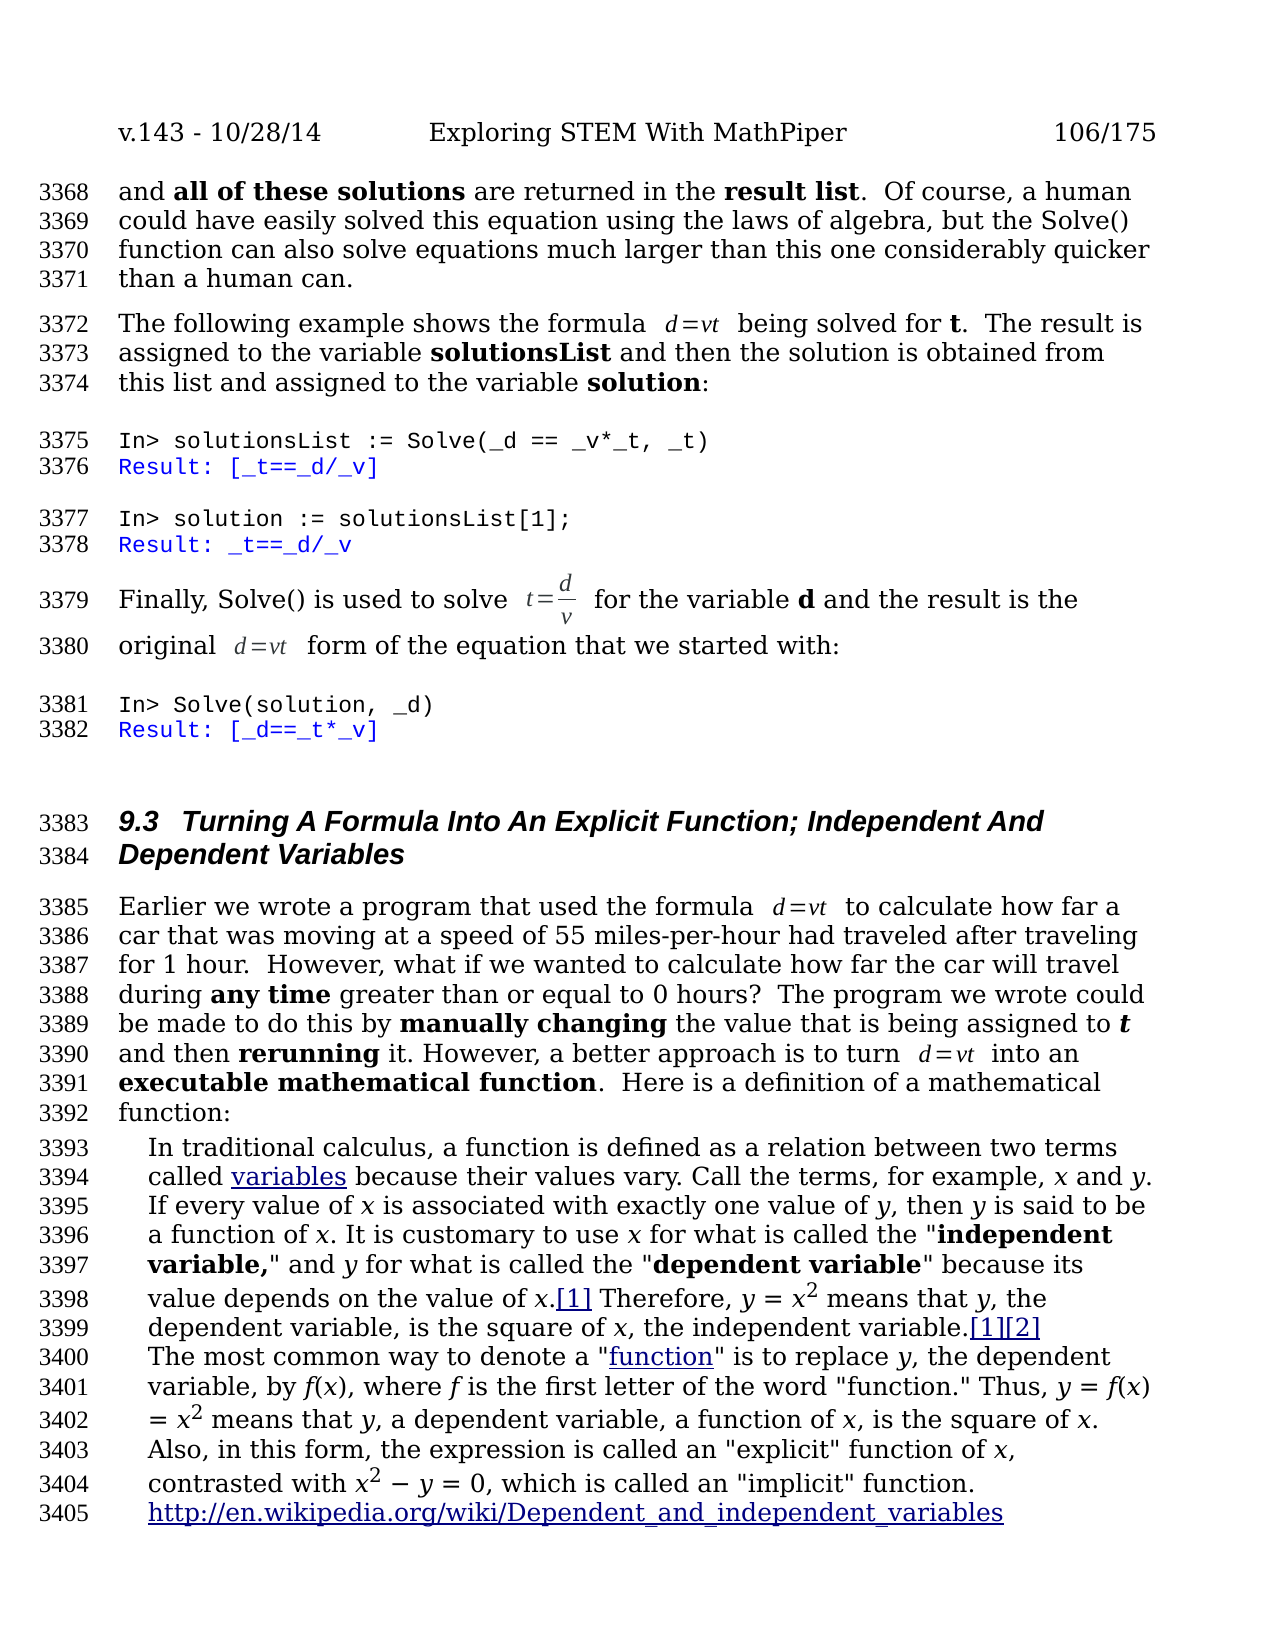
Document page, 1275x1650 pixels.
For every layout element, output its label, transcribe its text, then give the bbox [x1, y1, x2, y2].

text In> solution := solutionsList[1]; [118, 507, 1157, 533]
text In traditional calculus, a function is defined as a relation between two terms called variables because their values vary. Call the terms, for example, x and y. If every value of x is associated with exactly one value of y, then y is said to be a function of x. It is customary to use x for what is called the "independent variable," and y for what is called the "dependent variable" because its value depends on the value of x.[1] Therefore, y = x2 means that y, the dependent variable, is the square of x, the independent variable.[1][2] [148, 1133, 1157, 1342]
subtitle Turning A Formula Into An Explicit Function; Independent And Dependent Variables [118, 804, 1157, 871]
text The most common way to denote a "function" is to replace y, the dependent variable, by f(x), where f is the first letter of the word "function." Thus, y = f(x) = x2 means that y, a dependent variable, a function of x, is the square of x. Also, in this form, the expression is called an "explicit" function of x, contrasted with x2 − y = 0, which is called an "implicit" function. http://en.wikipedia.org/wiki/Dependent_and_independent_variables [148, 1342, 1157, 1527]
text The following example shows the formulabeing solved for t. The result is assigned to the variable solutionsList and then the solution is obtained from this list and assigned to the variable solution: [118, 309, 1157, 397]
text Result: [_t==_d/_v] [118, 455, 1157, 481]
text Result: [_d==_t*_v] [118, 719, 1157, 745]
text Earlier we wrote a program that used the formulato calculate how far a car that was moving at a speed of 55 miles-per-hour had traveled after traveling for 1 hour. However, what if we wanted to calculate how far the car will travel during any time greater than or equal to 0 hours? The program we wrote could be made to do this by manually changing the value that is being assigned to t and then rerunning it. However, a better approach is to turninto an executable mathematical function. Here is a definition of a mathematical function: [118, 892, 1157, 1127]
text Result: _t==_d/_v [118, 533, 1157, 559]
text and all of these solutions are returned in the result list. Of course, a human could have easily solved this equation using the laws of algebra, but the Solve() function can also solve equations much larger than this one considerably quicker than a human can. [118, 177, 1157, 294]
text Finally, Solve() is used to solvefor the variable d and the result is the originalform of the equation that we started with: [118, 568, 1157, 661]
text In> Solve(solution, _d) [118, 693, 1157, 719]
text In> solutionsList := Solve(_d == _v*_t, _t) [118, 429, 1157, 455]
